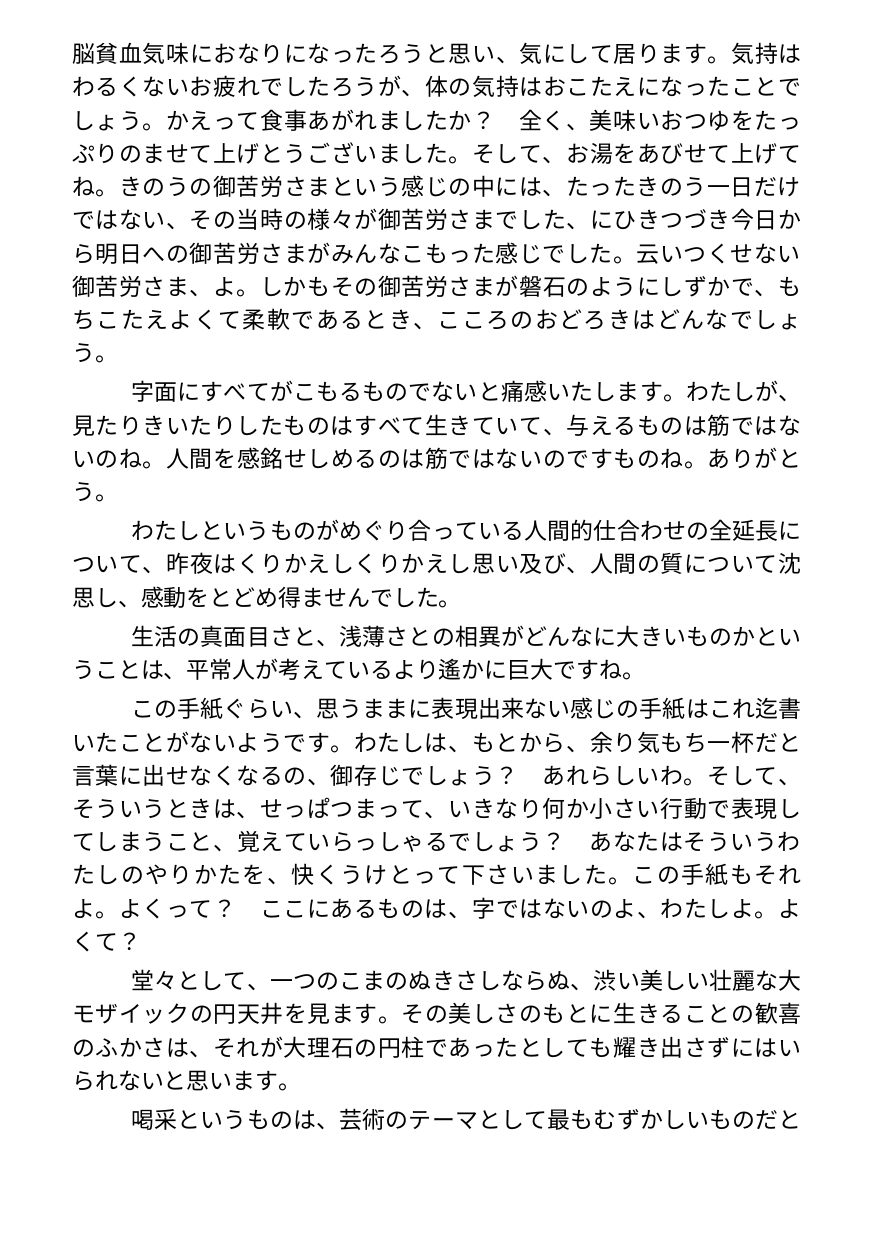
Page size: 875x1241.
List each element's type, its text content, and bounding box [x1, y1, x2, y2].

text わたしというものがめぐり合っている人間的仕合わせの全延長について、昨夜はくりかえしくりかえし思い及び、人間の質について沈思し、感動をとどめ得ませんでした。 [72, 513, 802, 613]
text 喝采というものは、芸術のテーマとして最もむずかしいものだと [72, 1102, 802, 1135]
text 堂々として、一つのこまのぬきさしならぬ、渋い美しい壮麗な大モザイックの円天井を見ます。その美しさのもとに生きることの歓喜のふかさは、それが大理石の円柱であったとしても耀き出さずにはいられないと思います。 [72, 963, 802, 1096]
text 生活の真面目さと、浅薄さとの相異がどんなに大きいものかということは、平常人が考えているより遙かに巨大ですね。 [72, 619, 802, 685]
text この手紙ぐらい、思うままに表現出来ない感じの手紙はこれ迄書いたことがないようです。わたしは、もとから、余り気もち一杯だと言葉に出せなくなるの、御存じでしょう？ あれらしいわ。そして、そういうときは、せっぱつまって、いきなり何か小さい行動で表現してしまうこと、覚えていらっしゃるでしょう？ あなたはそういうわたしのやりかたを、快くうけとって下さいました。この手紙もそれよ。よくって？ ここにあるものは、字ではないのよ、わたしよ。よくて？ [72, 691, 802, 957]
text 字面にすべてがこもるものでないと痛感いたします。わたしが、見たりきいたりしたものはすべて生きていて、与えるものは筋ではないのね。人間を感銘せしめるのは筋ではないのですものね。ありがとう。 [72, 374, 802, 507]
text 脳貧血気味におなりになったろうと思い、気にして居ります。気持はわるくないお疲れでしたろうが、体の気持はおこたえになったことでしょう。かえって食事あがれましたか？ 全く、美味いおつゆをたっぷりのませて上げとうございました。そして、お湯をあびせて上げてね。きのうの御苦労さまという感じの中には、たったきのう一日だけではない、その当時の様々が御苦労さまでした、にひきつづき今日から明日への御苦労さまがみんなこもった感じでした。云いつくせない御苦労さま、よ。しかもその御苦労さまが磐石のようにしずかで、もちこたえよくて柔軟であるとき、こころのおどろきはどんなでしょう。 [72, 36, 802, 368]
